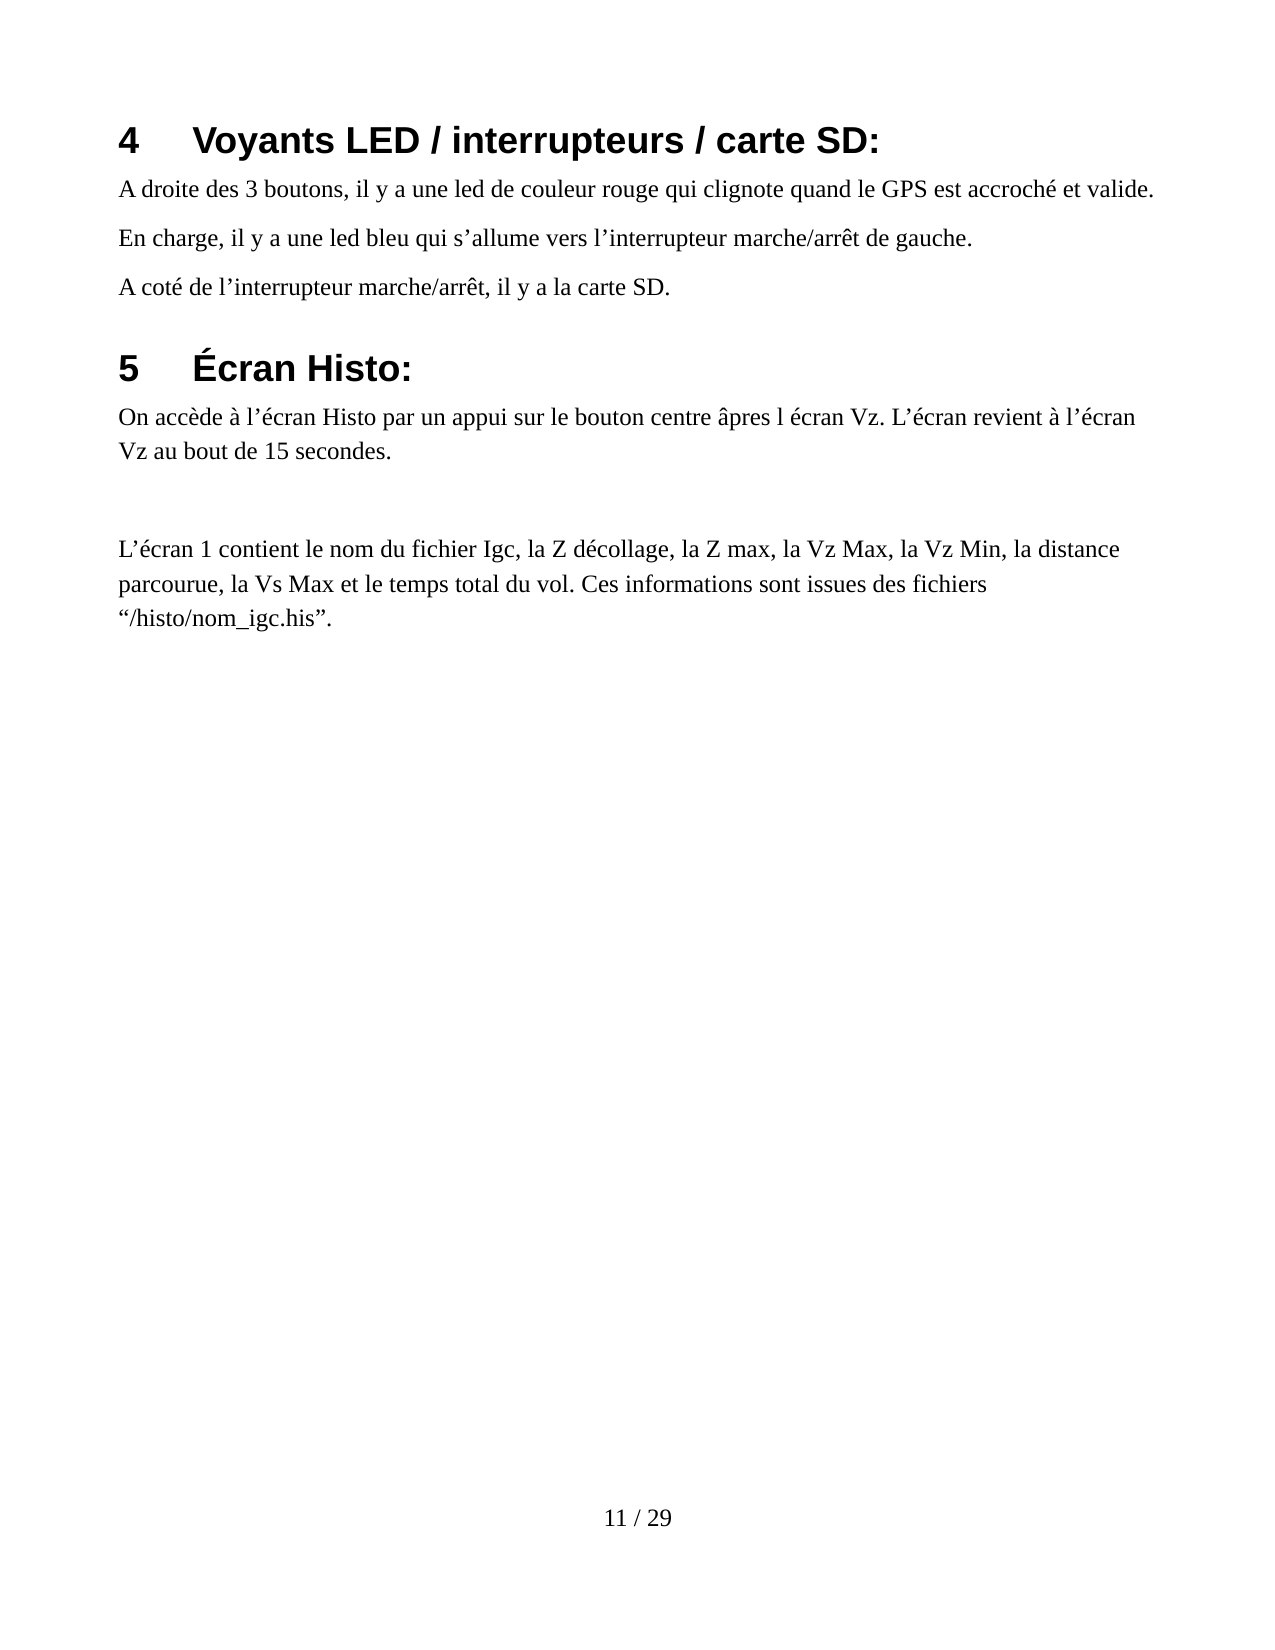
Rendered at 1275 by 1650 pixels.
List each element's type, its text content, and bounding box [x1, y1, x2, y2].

subtitle Voyants LED / interrupteurs / carte SD: [118, 118, 1157, 161]
text A droite des 3 boutons, il y a une led de couleur rouge qui clignote quand le GPS est accroché et valide. [118, 174, 1157, 202]
text On accède à l’écran Histo par un appui sur le bouton centre âpres l écran Vz. L’écran revient à l’écran Vz au bout de 15 secondes. [118, 402, 1157, 465]
subtitle Écran Histo: [118, 346, 1157, 389]
text L’écran 1 contient le nom du fichier Igc, la Z décollage, la Z max, la Vz Max, la Vz Min, la distance parcourue, la Vs Max et le temps total du vol. Ces informations sont issues des fichiers “/histo/nom_igc.his”. [118, 534, 1157, 632]
text En charge, il y a une led bleu qui s’allume vers l’interrupteur marche/arrêt de gauche. [118, 223, 1157, 252]
text A coté de l’interrupteur marche/arrêt, il y a la carte SD. [118, 272, 1157, 301]
